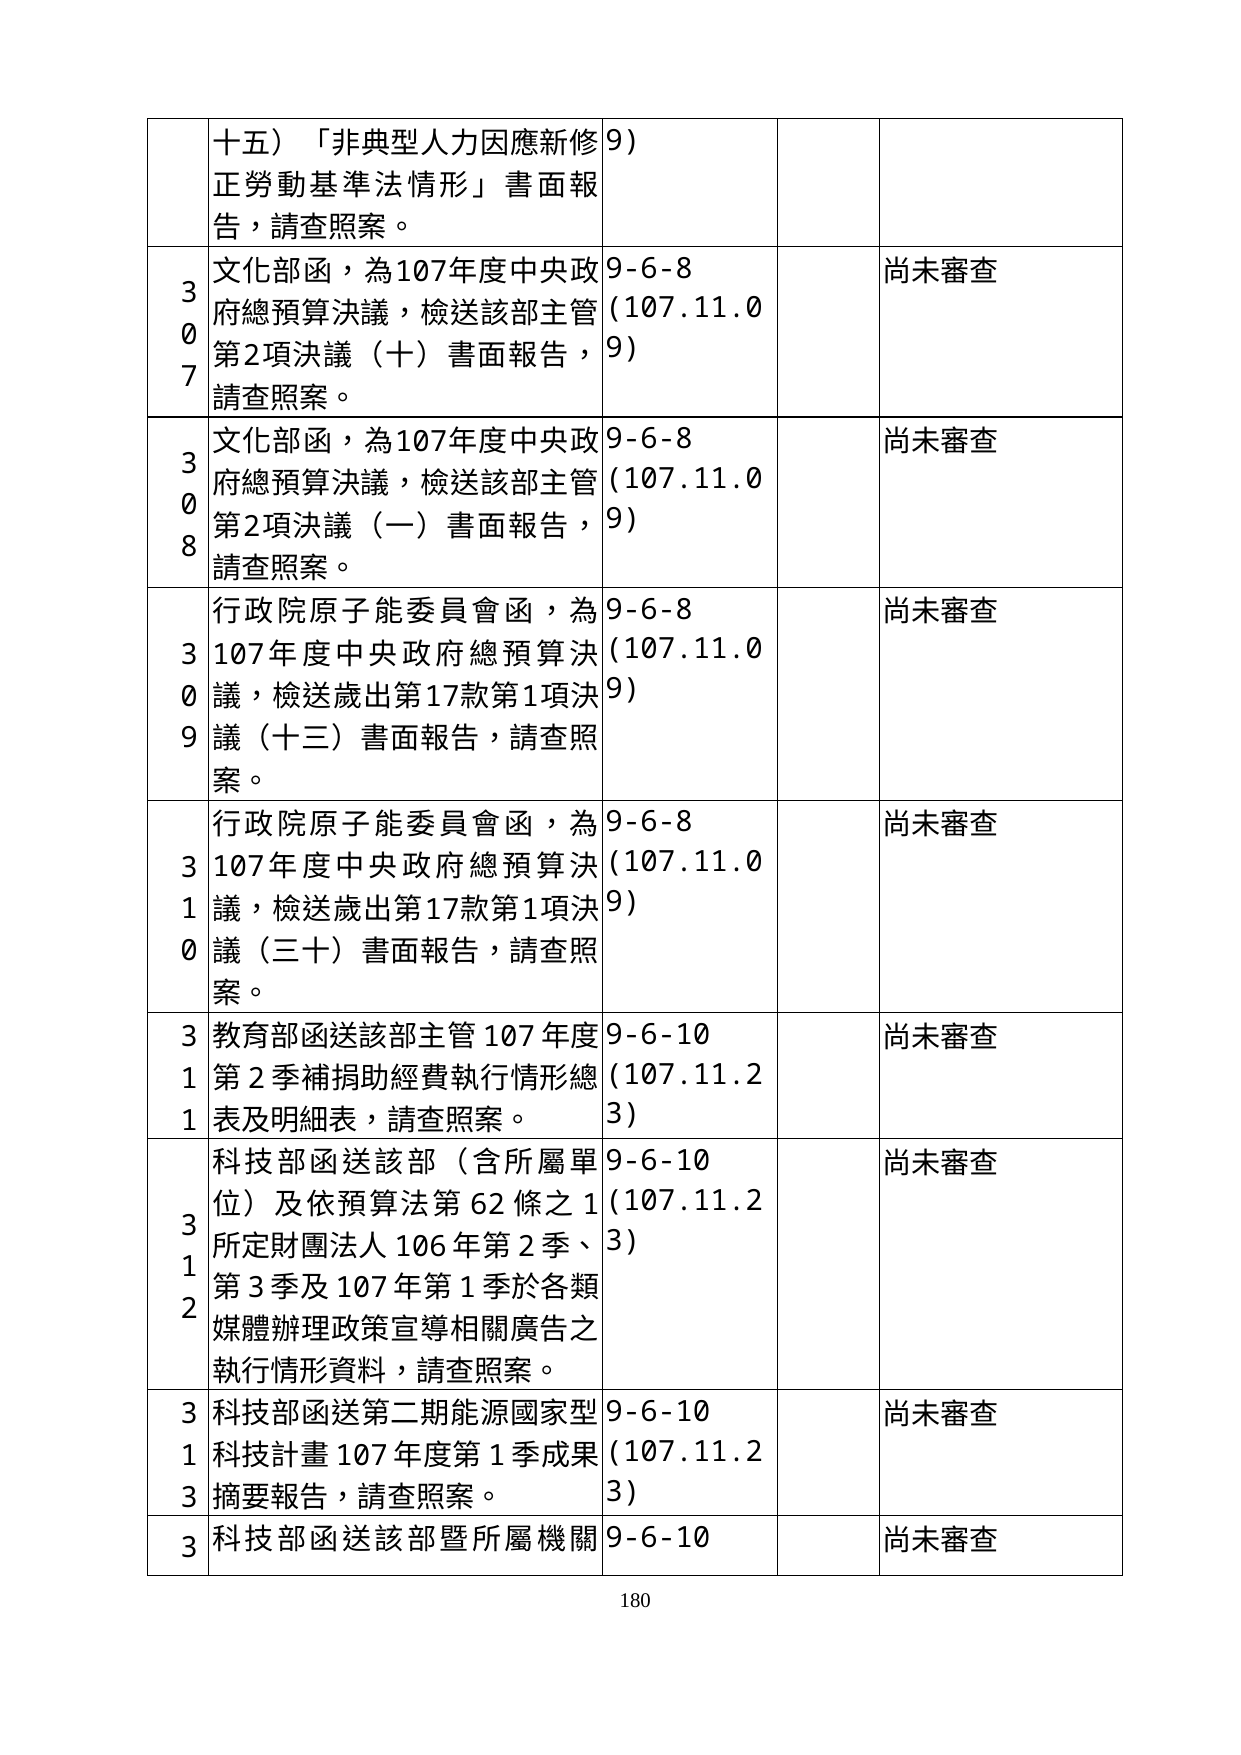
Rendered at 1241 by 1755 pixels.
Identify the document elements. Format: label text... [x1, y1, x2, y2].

table_cell 十五）「非典型人力因應新修正勞動基準法情形」書面報告，請查照案。 [209, 119, 602, 246]
table_cell 尚未審查 [880, 418, 1122, 587]
table_cell [778, 801, 879, 1012]
table_cell 科技部函送第二期能源國家型科技計畫107年度第1季成果摘要報告，請查照案。 [209, 1390, 602, 1515]
table_cell 9-6-8 (107.11.09) [603, 588, 777, 799]
table_cell [778, 119, 879, 246]
table_cell [880, 119, 1122, 246]
table_cell [778, 1516, 879, 1574]
table_cell [148, 247, 208, 416]
table_cell 尚未審查 [880, 1390, 1122, 1515]
table_cell [148, 1013, 208, 1138]
table_cell [148, 1139, 208, 1389]
table_cell [778, 247, 879, 416]
table_cell [778, 1390, 879, 1515]
table_cell [148, 801, 208, 1012]
table_cell 科技部函送該部暨所屬機關 [209, 1516, 602, 1574]
table_cell 9-6-10 (107.11.23) [603, 1139, 777, 1389]
table_cell 9) [603, 119, 777, 246]
table_cell 尚未審查 [880, 588, 1122, 799]
table_cell [778, 588, 879, 799]
table_cell [148, 1390, 208, 1515]
table_cell [148, 1516, 208, 1574]
table_cell 文化部函，為107年度中央政府總預算決議，檢送該部主管第2項決議（十）書面報告，請查照案。 [209, 247, 602, 416]
table_cell 行政院原子能委員會函，為107年度中央政府總預算決議，檢送歲出第17款第1項決議（十三）書面報告，請查照案。 [209, 588, 602, 799]
table_cell [778, 1013, 879, 1138]
table_cell 行政院原子能委員會函，為107年度中央政府總預算決議，檢送歲出第17款第1項決議（三十）書面報告，請查照案。 [209, 801, 602, 1012]
table_cell 9-6-10 (107.11.23) [603, 1013, 777, 1138]
table_cell 尚未審查 [880, 1516, 1122, 1574]
table_cell [148, 119, 208, 246]
table_cell 文化部函，為107年度中央政府總預算決議，檢送該部主管第2項決議（一）書面報告，請查照案。 [209, 418, 602, 587]
table_cell 教育部函送該部主管107年度第2季補捐助經費執行情形總表及明細表，請查照案。 [209, 1013, 602, 1138]
table_cell 9-6-10 (107.11.23) [603, 1390, 777, 1515]
table_cell [148, 588, 208, 799]
table_cell 9-6-10 [603, 1516, 777, 1574]
table_cell 尚未審查 [880, 801, 1122, 1012]
table_cell 9-6-8 (107.11.09) [603, 801, 777, 1012]
table_cell 尚未審查 [880, 247, 1122, 416]
table_cell [778, 1139, 879, 1389]
table_cell 尚未審查 [880, 1013, 1122, 1138]
table_cell [148, 418, 208, 587]
table_cell 尚未審查 [880, 1139, 1122, 1389]
table_cell [778, 418, 879, 587]
table_cell 9-6-8 (107.11.09) [603, 418, 777, 587]
table_cell 9-6-8 (107.11.09) [603, 247, 777, 416]
table_cell 科技部函送該部（含所屬單位）及依預算法第62條之1所定財團法人106年第2季、第3季及107年第1季於各類媒體辦理政策宣導相關廣告之執行情形資料，請查照案。 [209, 1139, 602, 1389]
